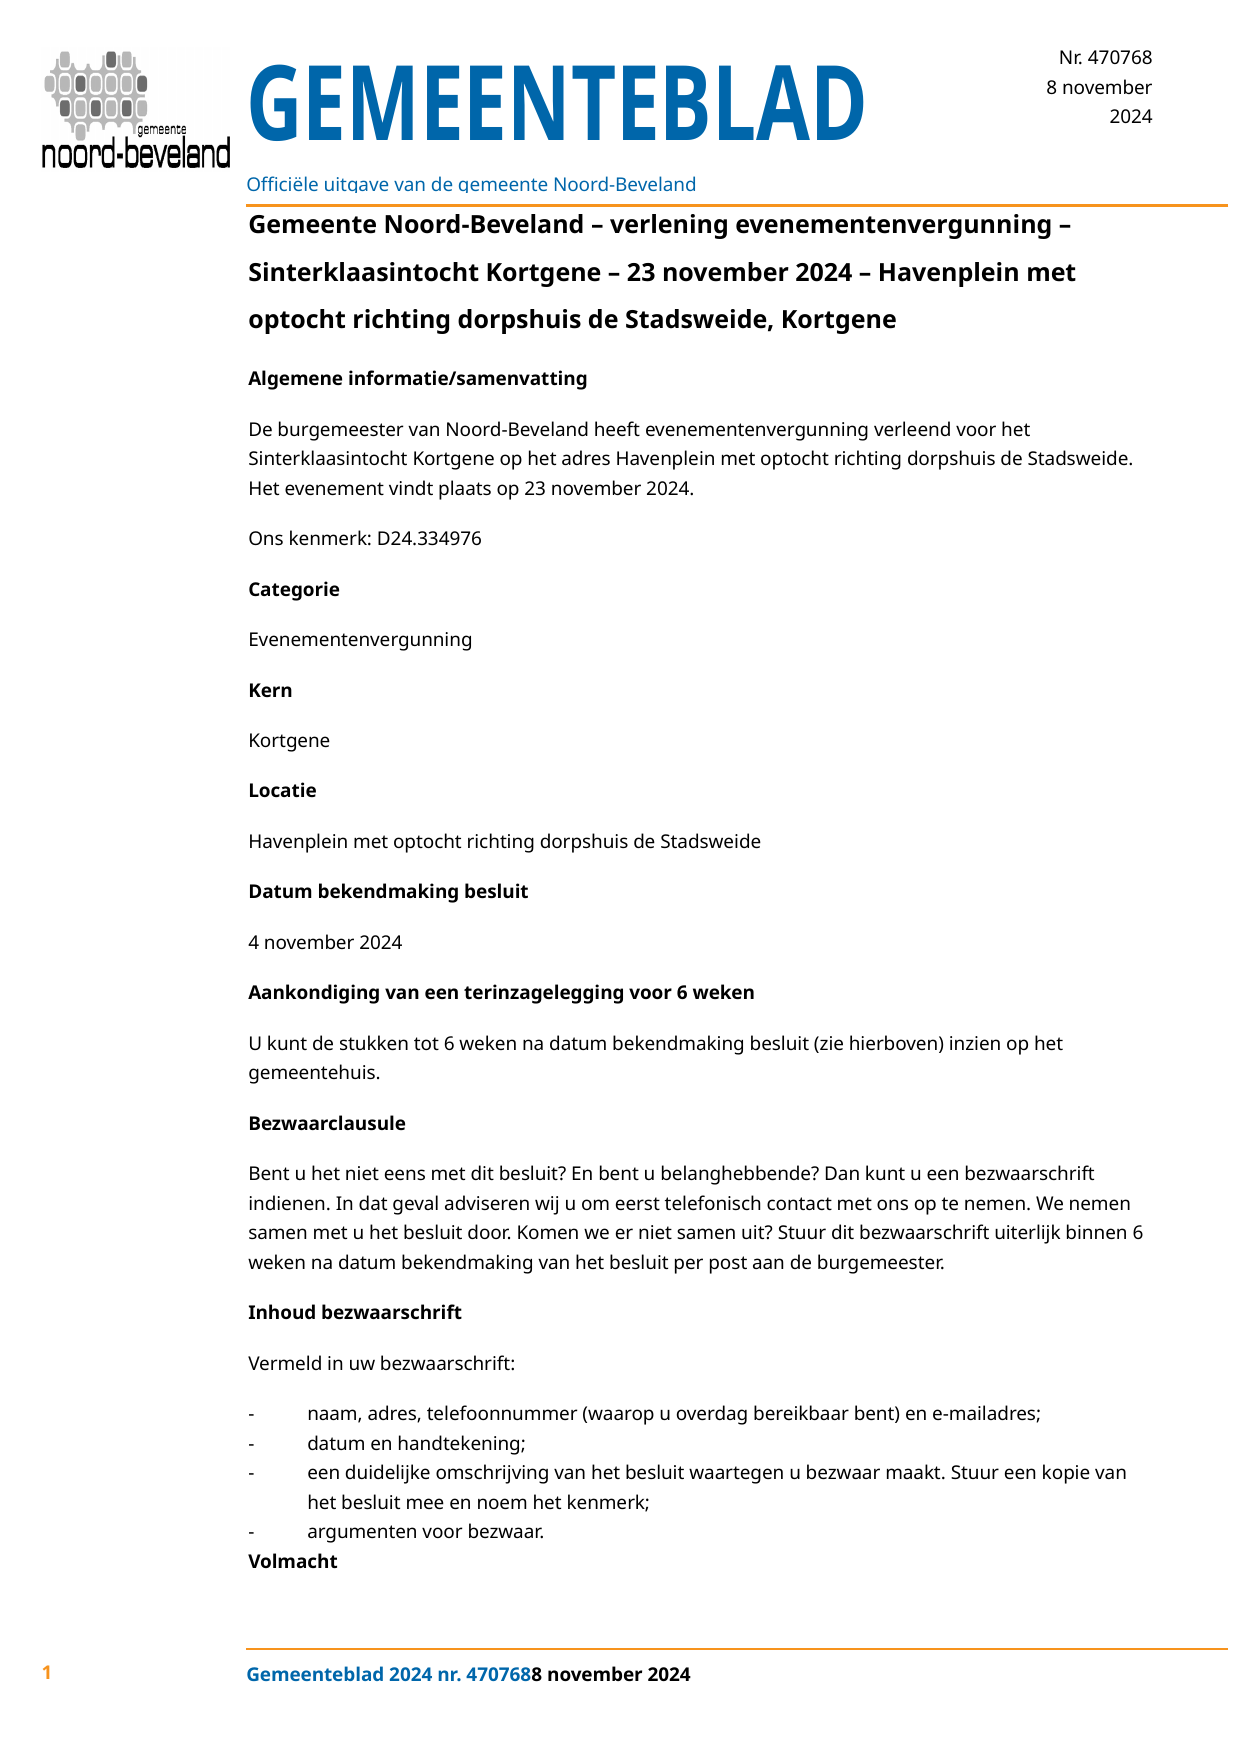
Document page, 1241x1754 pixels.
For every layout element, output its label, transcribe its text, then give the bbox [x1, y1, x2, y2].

text Datum bekendmaking besluit [248, 878, 1152, 904]
text De burgemeester van Noord-Beveland heeft evenementenvergunning verleend voor het Sinterklaasintocht Kortgene op het adres Havenplein met optocht richting dorpshuis de Stadsweide. Het evenement vindt plaats op 23 november 2024. [248, 416, 1152, 501]
text U kunt de stukken tot 6 weken na datum bekendmaking besluit (zie hierboven) inzien op het gemeentehuis. [248, 1030, 1152, 1085]
text Havenplein met optocht richting dorpshuis de Stadsweide [248, 828, 1152, 854]
text Bezwaarclausule [248, 1110, 1152, 1135]
picture [41, 47, 231, 172]
text Ons kenmerk: D24.334976 [248, 526, 1152, 551]
text Aankondiging van een terinzagelegging voor 6 weken [248, 979, 1152, 1005]
list een duidelijke omschrijving van het besluit waartegen u bezwaar maakt. Stuur een kopie van het besluit mee en noem het kenmerk; [248, 1459, 1152, 1514]
text Inhoud bezwaarschrift [248, 1299, 1152, 1325]
text Gemeente Noord-Beveland – verlening evenementenvergunning – Sinterklaasintocht Kortgene – 23 november 2024 – Havenplein met optocht richting dorpshuis de Stadsweide, Kortgene [248, 207, 1152, 336]
text Vermeld in uw bezwaarschrift: [248, 1350, 1152, 1375]
text Volmacht [248, 1548, 1152, 1574]
list datum en handtekening; [248, 1430, 1152, 1455]
text Kortgene [248, 727, 1152, 753]
text Algemene informatie/samenvatting [248, 366, 1152, 391]
text Kern [248, 677, 1152, 702]
text Categorie [248, 576, 1152, 602]
text Evenementenvergunning [248, 626, 1152, 652]
text Locatie [248, 778, 1152, 803]
list naam, adres, telefoonnummer (waarop u overdag bereikbaar bent) en e-mailadres; [248, 1400, 1152, 1426]
list argumenten voor bezwaar. [248, 1518, 1152, 1544]
text 4 november 2024 [248, 929, 1152, 954]
text Bent u het niet eens met dit besluit? En bent u belanghebbende? Dan kunt u een bezwaarschrift indienen. In dat geval adviseren wij u om eerst telefonisch contact met ons op te nemen. We nemen samen met u het besluit door. Komen we er niet samen uit? Stuur dit bezwaarschrift uiterlijk binnen 6 weken na datum bekendmaking van het besluit per post aan de burgemeester. [248, 1160, 1152, 1274]
